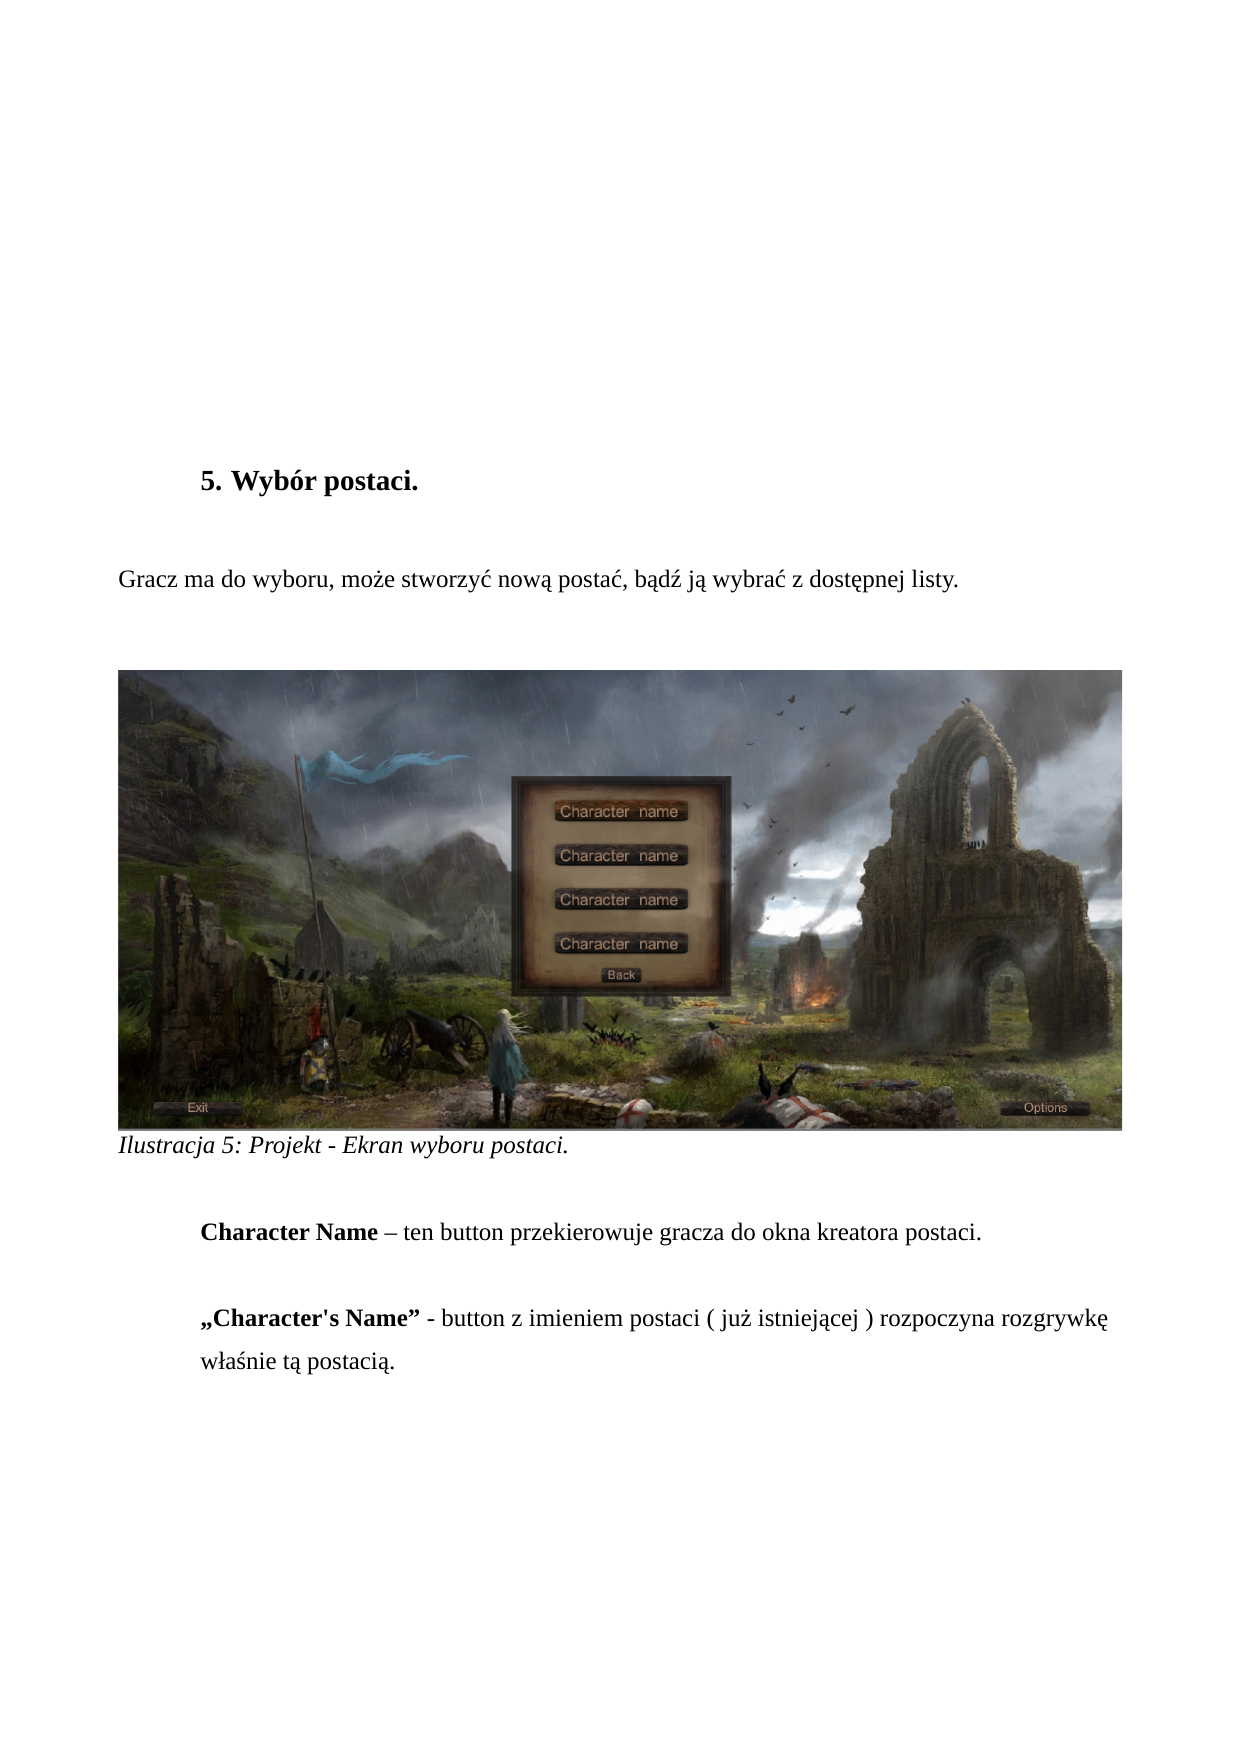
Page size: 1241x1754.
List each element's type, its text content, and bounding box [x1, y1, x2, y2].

text Ilustracja 5: Projekt - Ekran wyboru postaci. [118, 1131, 1122, 1159]
picture [118, 670, 1123, 1131]
text Character Name – ten button przekierowuje gracza do okna kreatora postaci. [118, 1217, 1122, 1245]
list Wybór postaci. [193, 463, 1122, 497]
text „Character's Name” - button z imieniem postaci ( już istniejącej ) rozpoczyna rozgrywkę właśnie tą postacią. [118, 1303, 1122, 1375]
text Gracz ma do wyboru, może stworzyć nową postać, bądź ją wybrać z dostępnej listy. [118, 564, 1122, 592]
